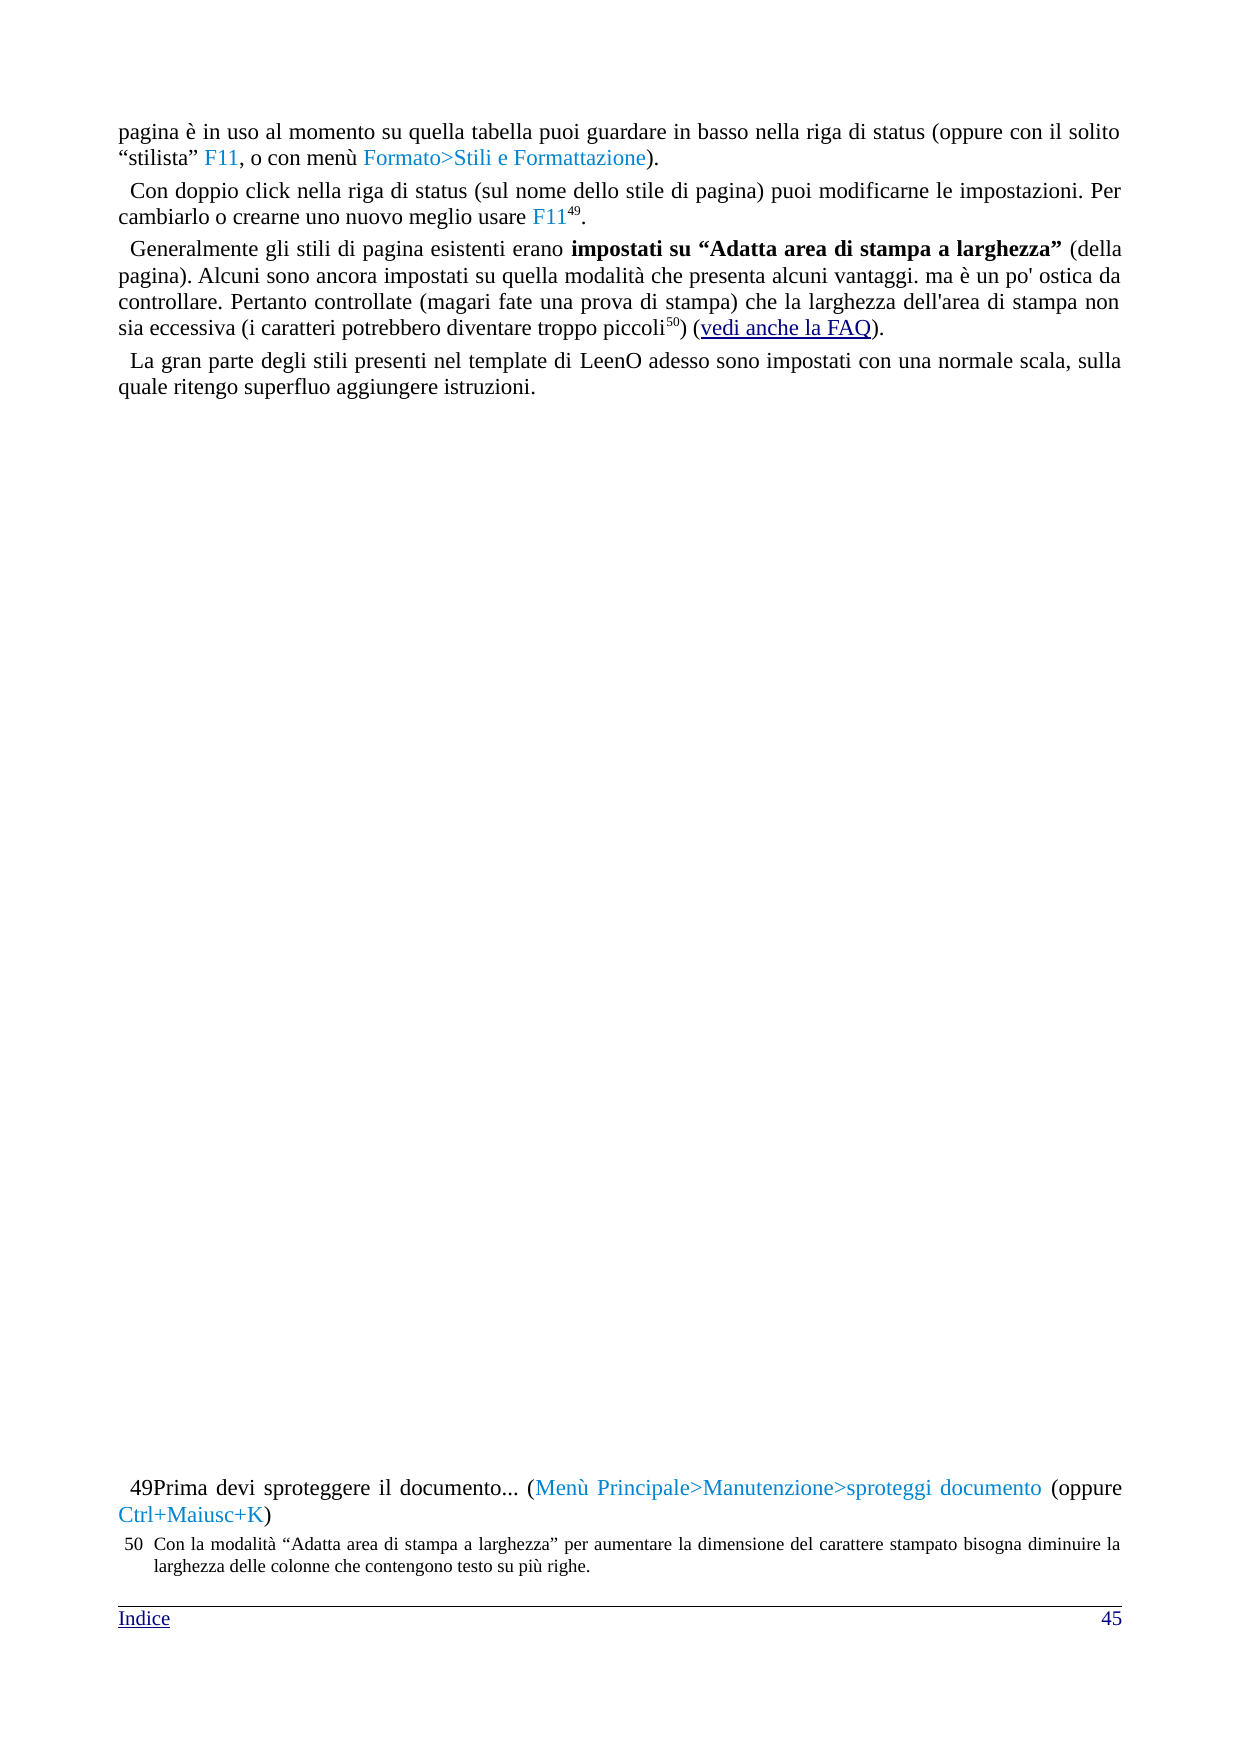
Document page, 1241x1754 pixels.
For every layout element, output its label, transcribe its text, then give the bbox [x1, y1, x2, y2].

text Generalmente gli stili di pagina esistenti erano impostati su “Adatta area di stampa a larghezza” (della pagina). Alcuni sono ancora impostati su quella modalità che presenta alcuni vantaggi. ma è un po' ostica da controllare. Pertanto controllate (magari fate una prova di stampa) che la larghezza dell'area di stampa non sia eccessiva (i caratteri potrebbero diventare troppo piccoli) (vedi anche la FAQ). [118, 235, 1122, 341]
text Prima devi sproteggere il documento... (Menù Principale>Manutenzione>sproteggi documento (oppure Ctrl+Maiusc+K) [118, 1474, 1122, 1527]
text Con la modalità “Adatta area di stampa a larghezza” per aumentare la dimensione del carattere stampato bisogna diminuire la larghezza delle colonne che contengono testo su più righe. [124, 1533, 1122, 1576]
text La gran parte degli stili presenti nel template di LeenO adesso sono impostati con una normale scala, sulla quale ritengo superfluo aggiungere istruzioni. [118, 347, 1122, 399]
text pagina è in uso al momento su quella tabella puoi guardare in basso nella riga di status (oppure con il solito “stilista” F11, o con menù Formato>Stili e Formattazione). [118, 118, 1122, 171]
text Con doppio click nella riga di status (sul nome dello stile di pagina) puoi modificarne le impostazioni. Per cambiarlo o crearne uno nuovo meglio usare F11. [118, 177, 1122, 229]
